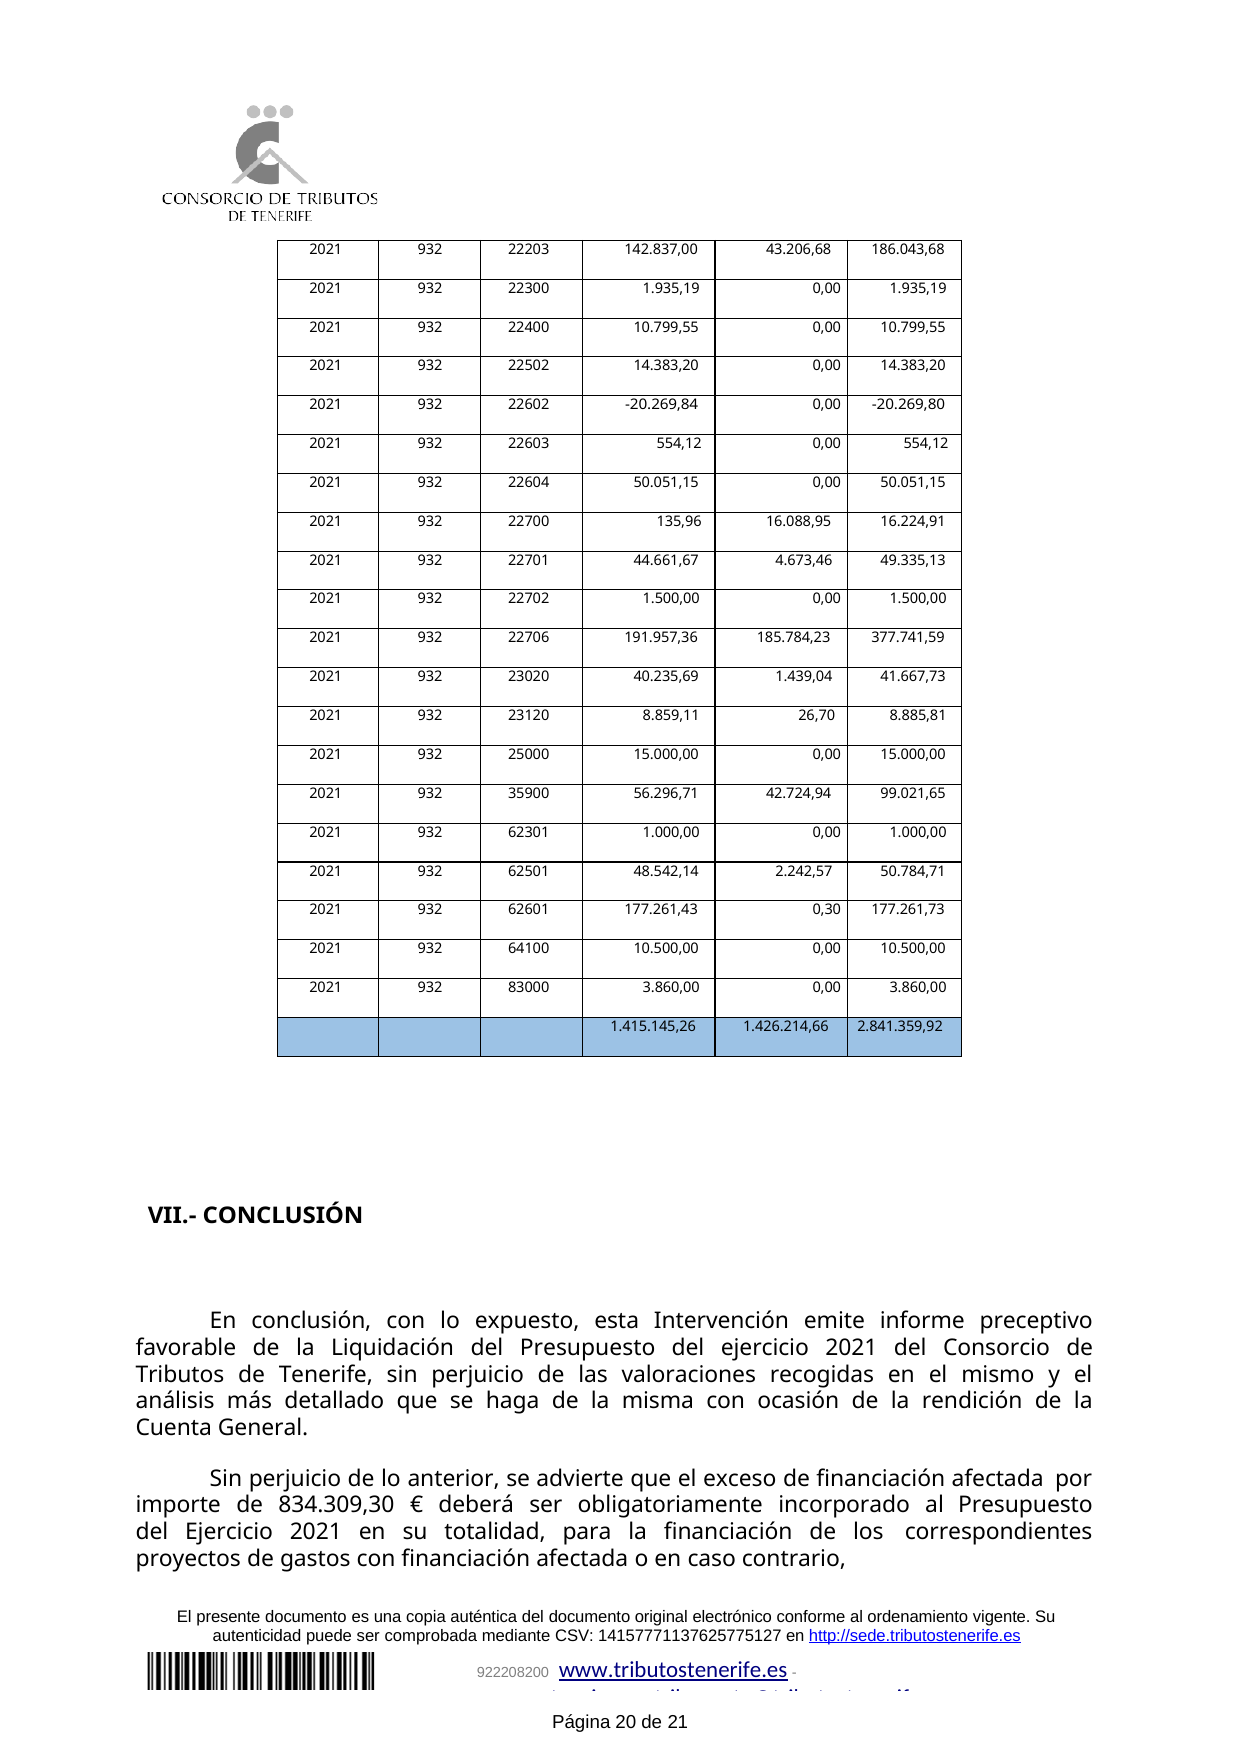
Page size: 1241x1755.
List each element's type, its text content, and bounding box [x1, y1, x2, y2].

table_cell 0,00 [716, 746, 847, 784]
table_header 142.837,00 [583, 241, 714, 278]
table_cell 50.051,15 [848, 474, 961, 512]
table_cell 14.383,20 [583, 357, 714, 395]
table_cell 22702 [481, 590, 582, 628]
table_cell 0,00 [716, 396, 847, 434]
table_cell 377.741,59 [848, 629, 961, 667]
table_cell 932 [379, 513, 480, 551]
table_cell 8.885,81 [848, 707, 961, 745]
table_cell 932 [379, 319, 480, 356]
table_cell 932 [379, 824, 480, 861]
table_cell 932 [379, 746, 480, 784]
table_cell 932 [379, 863, 480, 900]
table_cell 2021 [278, 668, 378, 706]
table_cell 2021 [278, 552, 378, 589]
table_cell 99.021,65 [848, 785, 961, 822]
table_cell 932 [379, 707, 480, 745]
table_cell 1.500,00 [848, 590, 961, 628]
table_cell 16.088,95 [716, 513, 847, 551]
table_cell 44.661,67 [583, 552, 714, 589]
table_cell 2021 [278, 707, 378, 745]
table_cell 41.667,73 [848, 668, 961, 706]
table_cell 932 [379, 590, 480, 628]
table_cell 62301 [481, 824, 582, 861]
table_cell 191.957,36 [583, 629, 714, 667]
table_cell 83000 [481, 979, 582, 1017]
table_header 2021 [278, 241, 378, 278]
table_header 932 [379, 241, 480, 278]
text El presente documento es una copia auténtica del documento original electrónico conforme al ordenamiento vigente. Su autenticidad puede ser comprobada mediante CSV: 14157771137625775127 en http://sede.tributostenerife.es [177, 1606, 1093, 1645]
table_cell 932 [379, 668, 480, 706]
table_cell 2021 [278, 513, 378, 551]
table_cell 1.935,19 [583, 280, 714, 317]
table_cell 932 [379, 901, 480, 939]
table_cell 23020 [481, 668, 582, 706]
table_cell 554,12 [583, 435, 714, 473]
table_cell 3.860,00 [583, 979, 714, 1017]
table_cell 0,00 [716, 357, 847, 395]
table_cell 1.000,00 [848, 824, 961, 861]
table_cell 0,30 [716, 901, 847, 939]
table_cell 932 [379, 940, 480, 978]
table_cell 64100 [481, 940, 582, 978]
table_cell 50.051,15 [583, 474, 714, 512]
table_cell 1.935,19 [848, 280, 961, 317]
table_cell 16.224,91 [848, 513, 961, 551]
table_cell 49.335,13 [848, 552, 961, 589]
table_cell 22502 [481, 357, 582, 395]
table_cell 2021 [278, 940, 378, 978]
table_cell 0,00 [716, 824, 847, 861]
table_cell 22604 [481, 474, 582, 512]
table_cell 2021 [278, 435, 378, 473]
table_cell 22700 [481, 513, 582, 551]
table_cell 0,00 [716, 280, 847, 317]
table_cell 26,70 [716, 707, 847, 745]
table_cell 2021 [278, 785, 378, 822]
table_header 22203 [481, 241, 582, 278]
table_cell 23120 [481, 707, 582, 745]
table_cell 22603 [481, 435, 582, 473]
table_cell 10.799,55 [583, 319, 714, 356]
table_cell [481, 1018, 582, 1056]
table_cell 2021 [278, 357, 378, 395]
table_cell 10.799,55 [848, 319, 961, 356]
table_cell 3.860,00 [848, 979, 961, 1017]
table_cell 1.000,00 [583, 824, 714, 861]
table_cell 56.296,71 [583, 785, 714, 822]
table_cell 932 [379, 396, 480, 434]
table_cell 932 [379, 979, 480, 1017]
table_cell 932 [379, 280, 480, 317]
table_cell 2021 [278, 746, 378, 784]
table_cell 177.261,73 [848, 901, 961, 939]
table_cell 22300 [481, 280, 582, 317]
table_cell 2021 [278, 979, 378, 1017]
table_cell 2021 [278, 280, 378, 317]
text VII.- CONCLUSIÓN [148, 1199, 1105, 1230]
table_cell 2021 [278, 824, 378, 861]
table_cell 15.000,00 [583, 746, 714, 784]
table_cell 2.242,57 [716, 863, 847, 900]
table_cell 0,00 [716, 435, 847, 473]
table_cell 25000 [481, 746, 582, 784]
table_cell 135,96 [583, 513, 714, 551]
table_cell 177.261,43 [583, 901, 714, 939]
table_cell 2021 [278, 474, 378, 512]
table_cell 35900 [481, 785, 582, 822]
table_cell 10.500,00 [848, 940, 961, 978]
table_header 43.206,68 [716, 241, 847, 278]
table_cell 62601 [481, 901, 582, 939]
table_cell 1.500,00 [583, 590, 714, 628]
table_cell -20.269,84 [583, 396, 714, 434]
table_cell 1.426.214,66 [716, 1018, 847, 1056]
table_cell 2021 [278, 629, 378, 667]
text Sin perjuicio de lo anterior, se advierte que el exceso de financiación afectada por importe de 834.309,30 € deberá ser obligatoriamente incorporado al Presupuesto del Ejercicio 2021 en su totalidad, para la financiación de los correspondientes proyectos de gastos con financiación afectada o en caso contrario, [135, 1465, 1093, 1571]
table_cell 2021 [278, 901, 378, 939]
table_cell [379, 1018, 480, 1056]
table_cell 48.542,14 [583, 863, 714, 900]
table_cell 0,00 [716, 590, 847, 628]
table_cell 1.439,04 [716, 668, 847, 706]
table_cell 15.000,00 [848, 746, 961, 784]
table_cell 22701 [481, 552, 582, 589]
table_cell 62501 [481, 863, 582, 900]
table_cell 2021 [278, 863, 378, 900]
table_cell 10.500,00 [583, 940, 714, 978]
table_cell 2021 [278, 319, 378, 356]
table_cell 932 [379, 357, 480, 395]
table_cell 50.784,71 [848, 863, 961, 900]
table_cell -20.269,80 [848, 396, 961, 434]
table_cell 2.841.359,92 [848, 1018, 961, 1056]
table_cell 932 [379, 785, 480, 822]
table_cell 4.673,46 [716, 552, 847, 589]
table_cell 1.415.145,26 [583, 1018, 714, 1056]
table_cell 932 [379, 474, 480, 512]
table_cell 932 [379, 552, 480, 589]
table_cell 14.383,20 [848, 357, 961, 395]
text En conclusión, con lo expuesto, esta Intervención emite informe preceptivo favorable de la Liquidación del Presupuesto del ejercicio 2021 del Consorcio de Tributos de Tenerife, sin perjuicio de las valoraciones recogidas en el mismo y el análisis más detallado que se haga de la misma con ocasión de la rendición de la Cuenta General. [135, 1307, 1093, 1441]
table_cell 22602 [481, 396, 582, 434]
table_cell 8.859,11 [583, 707, 714, 745]
table_cell 0,00 [716, 979, 847, 1017]
table_cell 0,00 [716, 474, 847, 512]
table_cell 22400 [481, 319, 582, 356]
table_cell 40.235,69 [583, 668, 714, 706]
table_cell 0,00 [716, 319, 847, 356]
table_header 186.043,68 [848, 241, 961, 278]
table_cell 22706 [481, 629, 582, 667]
table_cell 185.784,23 [716, 629, 847, 667]
table_cell [278, 1018, 378, 1056]
table_cell 932 [379, 435, 480, 473]
table_cell 42.724,94 [716, 785, 847, 822]
table_cell 2021 [278, 590, 378, 628]
table_cell 0,00 [716, 940, 847, 978]
table_cell 554,12 [848, 435, 961, 473]
table_cell 932 [379, 629, 480, 667]
table_cell 2021 [278, 396, 378, 434]
